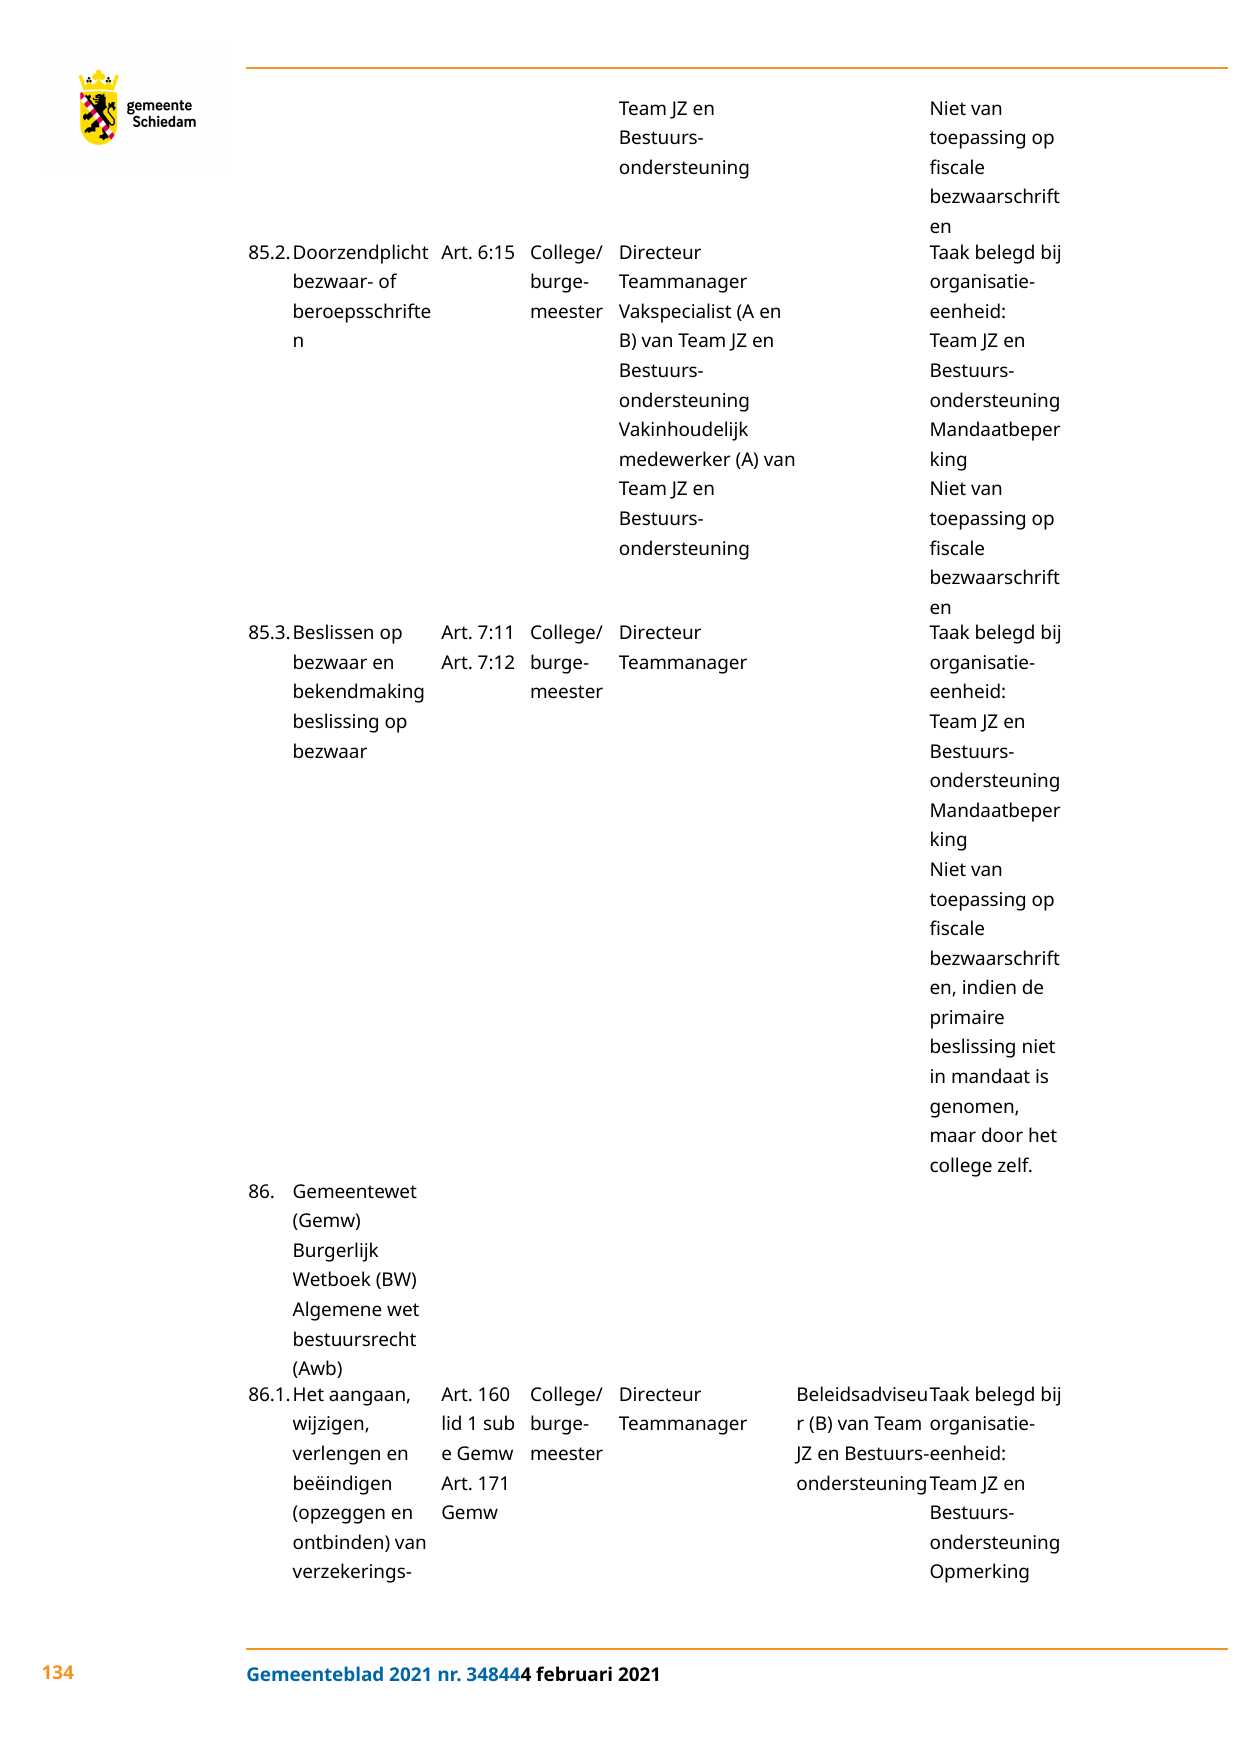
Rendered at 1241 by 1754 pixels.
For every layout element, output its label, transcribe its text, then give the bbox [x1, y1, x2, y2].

table_cell [796, 95, 929, 239]
table_cell [619, 1178, 796, 1381]
table_cell Art. 7:11 Art. 7:12 [441, 620, 530, 1178]
table_cell College/ burge-meester [530, 1381, 619, 1584]
table_cell College/ burge-meester [530, 620, 619, 1178]
picture [41, 47, 231, 172]
table_cell Gemeentewet (Gemw) Burgerlijk Wetboek (BW) Algemene wet bestuursrecht (Awb) [293, 1178, 441, 1381]
table_cell Het aangaan, wijzigen, verlengen en beëindigen (opzeggen en ontbinden) van verzekerings- [293, 1381, 441, 1584]
table_cell Directeur Teammanager [619, 1381, 796, 1584]
table_cell Beleidsadviseur (B) van Team JZ en Bestuurs-ondersteuning [796, 1381, 929, 1584]
table_cell Taak belegd bij organisatie-eenheid: Team JZ en Bestuurs-ondersteuning Mandaatbeperking Niet van toepassing op fiscale bezwaarschriften [929, 239, 1063, 619]
table_cell Niet van toepassing op fiscale bezwaarschriften [929, 95, 1063, 239]
table_cell 85.3. [248, 620, 292, 1178]
table_cell [441, 1178, 530, 1381]
table_cell [796, 239, 929, 619]
table_cell Doorzendplicht bezwaar- of beroepsschriften [293, 239, 441, 619]
table_cell [796, 1178, 929, 1381]
table_cell Taak belegd bij organisatie-eenheid: Team JZ en Bestuurs-ondersteuning Mandaatbeperking Niet van toepassing op fiscale bezwaarschriften, indien de primaire beslissing niet in mandaat is genomen, maar door het college zelf. [929, 620, 1063, 1178]
table_cell [441, 95, 530, 239]
table_cell Art. 160 lid 1 sub e Gemw Art. 171 Gemw [441, 1381, 530, 1584]
table_cell 86. [248, 1178, 292, 1381]
table_cell [929, 1178, 1063, 1381]
table_cell Team JZ en Bestuurs-ondersteuning [619, 95, 796, 239]
table_cell 85.2. [248, 239, 292, 619]
table_cell [796, 620, 929, 1178]
table_cell College/ burge-meester [530, 239, 619, 619]
table_cell [530, 1178, 619, 1381]
table_cell Directeur Teammanager Vakspecialist (A en B) van Team JZ en Bestuurs-ondersteuning Vakinhoudelijk medewerker (A) van Team JZ en Bestuurs-ondersteuning [619, 239, 796, 619]
table_cell Art. 6:15 [441, 239, 530, 619]
table_cell [248, 95, 292, 239]
table_cell 86.1. [248, 1381, 292, 1584]
table_cell [293, 95, 441, 239]
table_cell Beslissen op bezwaar en bekendmaking beslissing op bezwaar [293, 620, 441, 1178]
table_cell [530, 95, 619, 239]
table_cell Taak belegd bij organisatie-eenheid: Team JZ en Bestuurs-ondersteuning Opmerking [929, 1381, 1063, 1584]
table_cell Directeur Teammanager [619, 620, 796, 1178]
